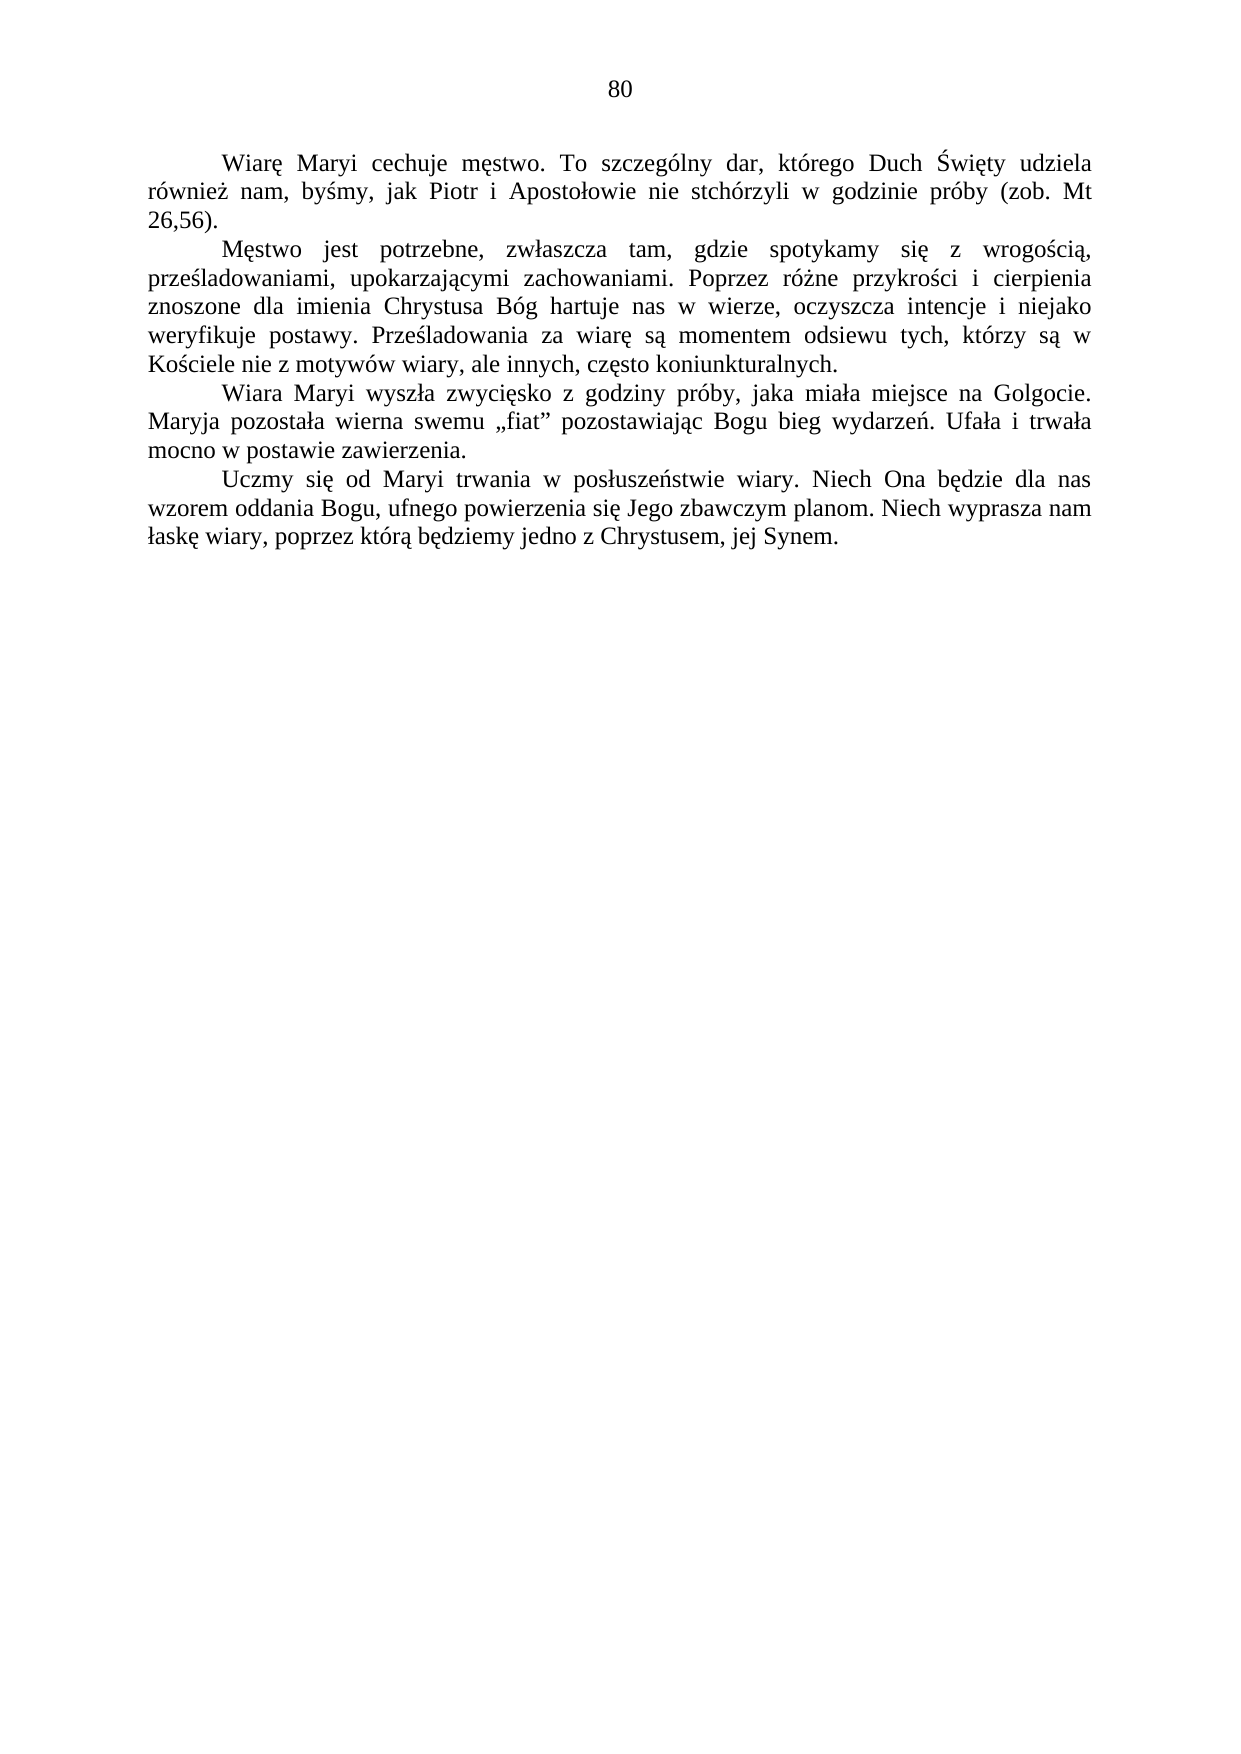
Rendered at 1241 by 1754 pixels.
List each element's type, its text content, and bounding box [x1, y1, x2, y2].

text Wiarę Maryi cechuje męstwo. To szczególny dar, którego Duch Święty udziela również nam, byśmy, jak Piotr i Apostołowie nie stchórzyli w godzinie próby (zob. Mt 26,56). [148, 148, 1093, 234]
text Męstwo jest potrzebne, zwłaszcza tam, gdzie spotykamy się z wrogością, prześladowaniami, upokarzającymi zachowaniami. Poprzez różne przykrości i cierpienia znoszone dla imienia Chrystusa Bóg hartuje nas w wierze, oczyszcza intencje i niejako weryfikuje postawy. Prześladowania za wiarę są momentem odsiewu tych, którzy są w Kościele nie z motywów wiary, ale innych, często koniunkturalnych. [148, 234, 1093, 378]
text Wiara Maryi wyszła zwycięsko z godziny próby, jaka miała miejsce na Golgocie. Maryja pozostała wierna swemu „fiat” pozostawiając Bogu bieg wydarzeń. Ufała i trwała mocno w postawie zawierzenia. [148, 378, 1093, 464]
text Uczmy się od Maryi trwania w posłuszeństwie wiary. Niech Ona będzie dla nas wzorem oddania Bogu, ufnego powierzenia się Jego zbawczym planom. Niech wyprasza nam łaskę wiary, poprzez którą będziemy jedno z Chrystusem, jej Synem. [148, 464, 1093, 550]
